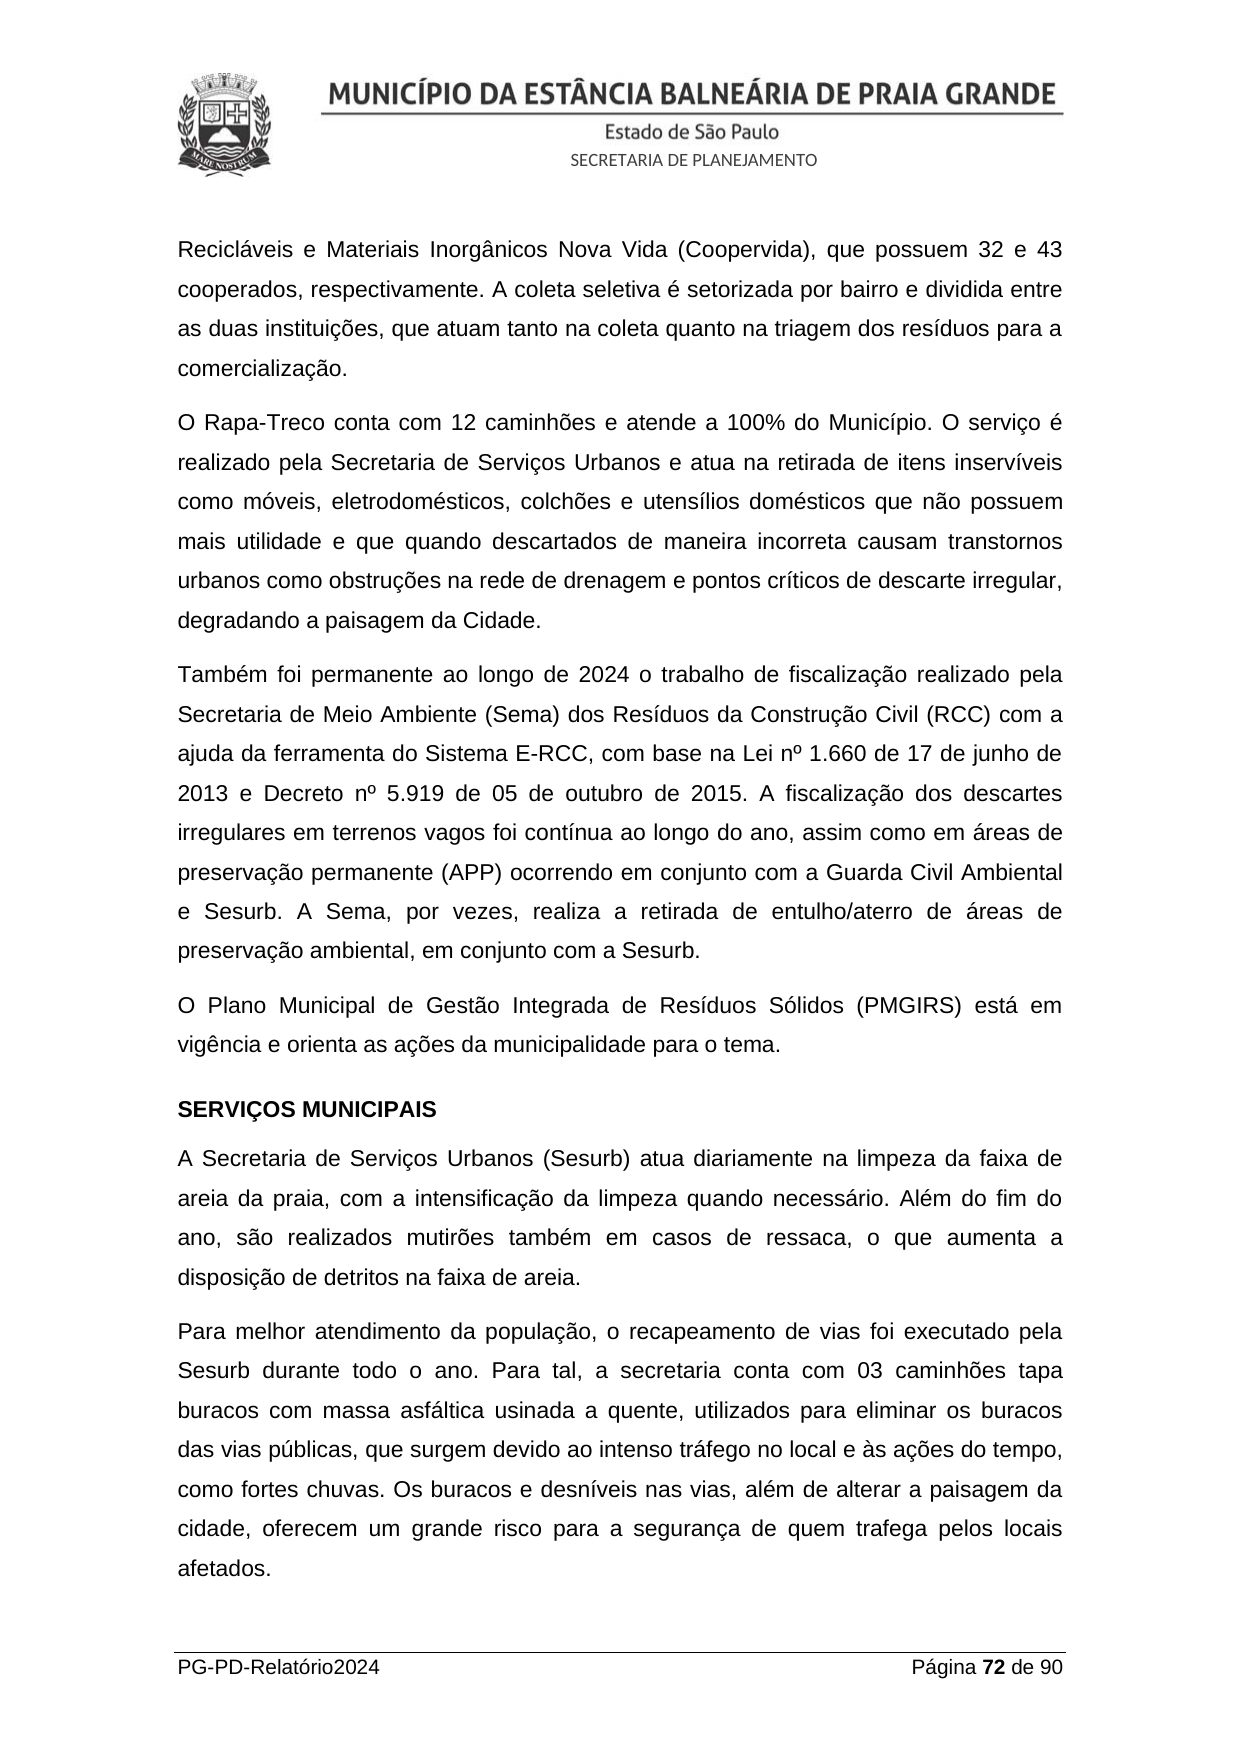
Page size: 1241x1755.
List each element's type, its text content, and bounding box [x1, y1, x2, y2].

text Recicláveis e Materiais Inorgânicos Nova Vida (Coopervida), que possuem 32 e 43 cooperados, respectivamente. A coleta seletiva é setorizada por bairro e dividida entre as duas instituições, que atuam tanto na coleta quanto na triagem dos resíduos para a comercialização. [177, 236, 1063, 381]
text Para melhor atendimento da população, o recapeamento de vias foi executado pela Sesurb durante todo o ano. Para tal, a secretaria conta com 03 caminhões tapa buracos com massa asfáltica usinada a quente, utilizados para eliminar os buracos das vias públicas, que surgem devido ao intenso tráfego no local e às ações do tempo, como fortes chuvas. Os buracos e desníveis nas vias, além de alterar a paisagem da cidade, oferecem um grande risco para a segurança de quem trafega pelos locais afetados. [177, 1318, 1063, 1581]
text O Plano Municipal de Gestão Integrada de Resíduos Sólidos (PMGIRS) está em vigência e orienta as ações da municipalidade para o tema. [177, 992, 1063, 1058]
text O Rapa-Treco conta com 12 caminhões e atende a 100% do Município. O serviço é realizado pela Secretaria de Serviços Urbanos e atua na retirada de itens inservíveis como móveis, eletrodomésticos, colchões e utensílios domésticos que não possuem mais utilidade e que quando descartados de maneira incorreta causam transtornos urbanos como obstruções na rede de drenagem e pontos críticos de descarte irregular, degradando a paisagem da Cidade. [177, 409, 1063, 633]
subtitle SERVIÇOS MUNICIPAIS [177, 1096, 1063, 1122]
text Também foi permanente ao longo de 2024 o trabalho de fiscalização realizado pela Secretaria de Meio Ambiente (Sema) dos Resíduos da Construção Civil (RCC) com a ajuda da ferramenta do Sistema E-RCC, com base na Lei nº 1.660 de 17 de junho de 2013 e Decreto nº 5.919 de 05 de outubro de 2015. A fiscalização dos descartes irregulares em terrenos vagos foi contínua ao longo do ano, assim como em áreas de preservação permanente (APP) ocorrendo em conjunto com a Guarda Civil Ambiental e Sesurb. A Sema, por vezes, realiza a retirada de entulho/aterro de áreas de preservação ambiental, em conjunto com a Sesurb. [177, 661, 1063, 964]
text A Secretaria de Serviços Urbanos (Sesurb) atua diariamente na limpeza da faixa de areia da praia, com a intensificação da limpeza quando necessário. Além do fim do ano, são realizados mutirões também em casos de ressaca, o que aumenta a disposição de detritos na faixa de areia. [177, 1145, 1063, 1290]
